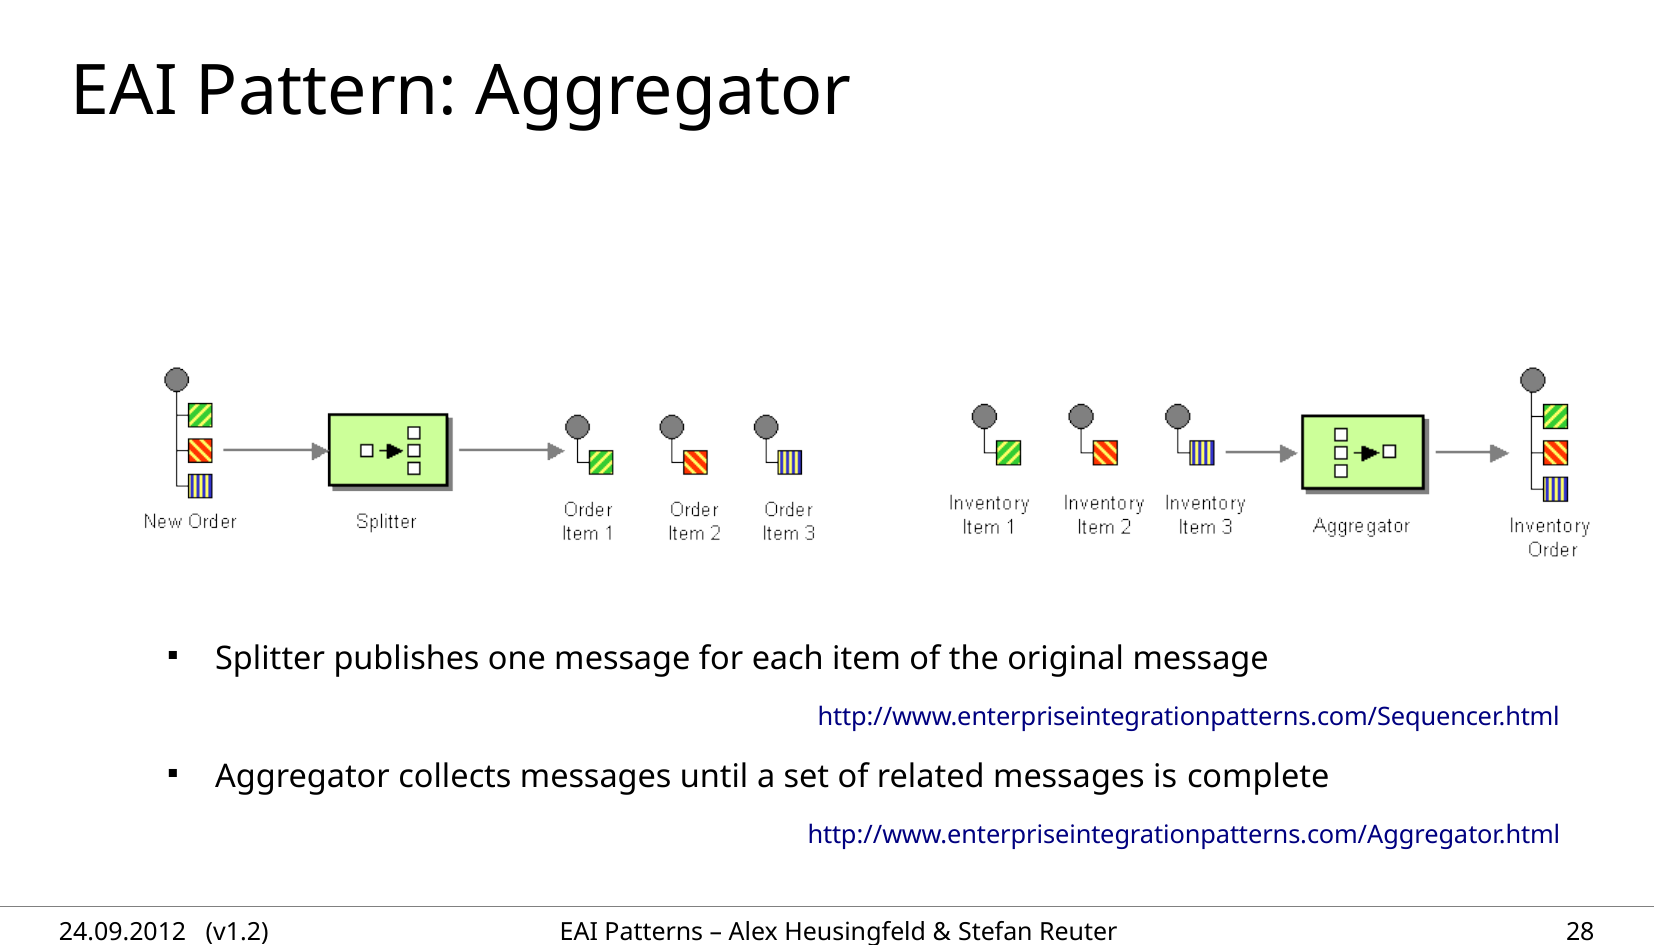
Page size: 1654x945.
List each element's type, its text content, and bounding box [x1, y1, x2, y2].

title EAI Pattern: Aggregator [70, 17, 1583, 158]
picture [129, 366, 832, 552]
list Splitter publishes one message for each item of the original message http://www.enterpriseintegrationpatterns.com/Sequencer.html Aggregator collects messages until a set of related messages is complete http://www.enterpriseintegrationpatterns.com/Aggregator.html [153, 634, 1571, 852]
picture [934, 366, 1614, 569]
